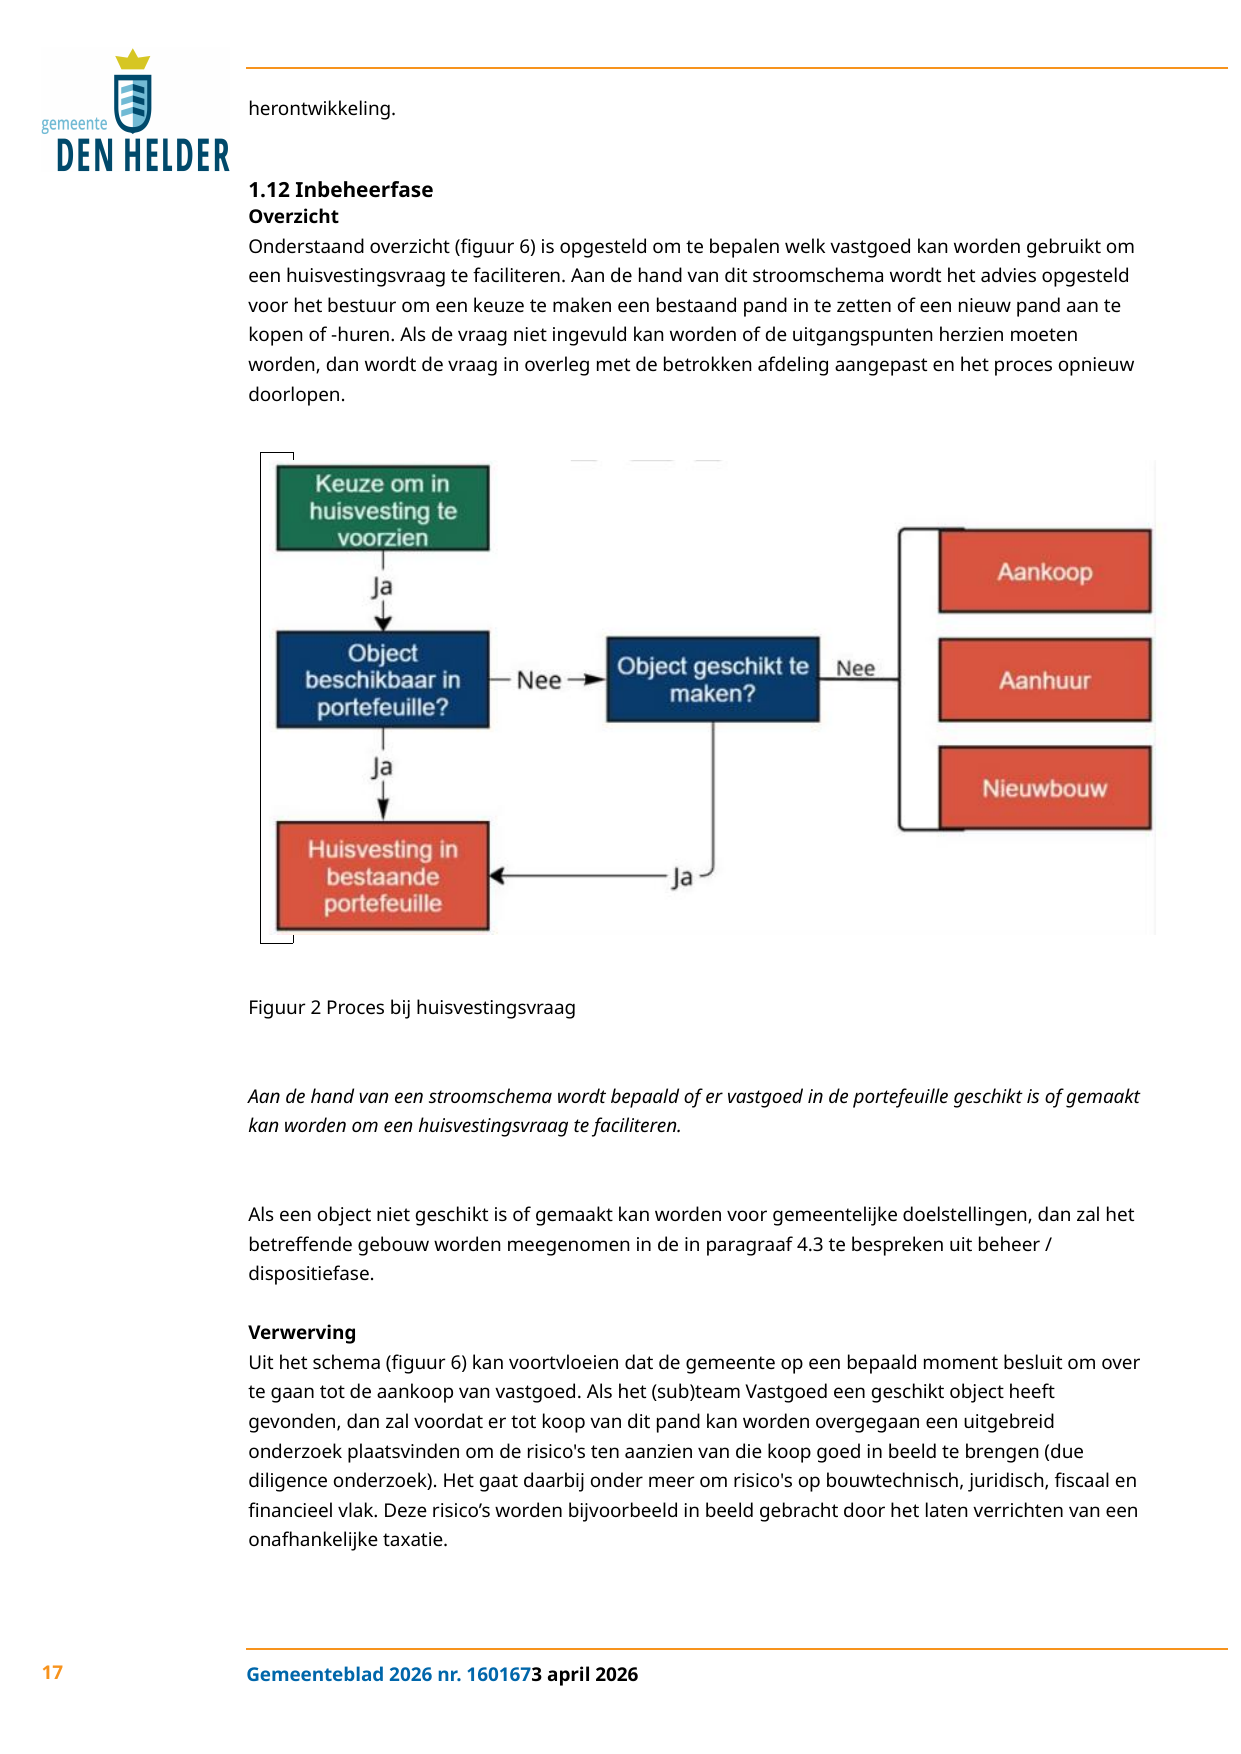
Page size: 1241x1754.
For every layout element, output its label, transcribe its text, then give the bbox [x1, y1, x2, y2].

text Uit het schema (figuur 6) kan voortvloeien dat de gemeente op een bepaald moment besluit om over te gaan tot de aankoop van vastgoed. Als het (sub)team Vastgoed een geschikt object heeft gevonden, dan zal voordat er tot koop van dit pand kan worden overgegaan een uitgebreid onderzoek plaatsvinden om de risico's ten aanzien van die koop goed in beeld te brengen (due diligence onderzoek). Het gaat daarbij onder meer om risico's op bouwtechnisch, juridisch, fiscaal en financieel vlak. Deze risico’s worden bijvoorbeeld in beeld gebracht door het laten verrichten van een onafhankelijke taxatie. [248, 1349, 1152, 1552]
picture [130, 157, 135, 172]
picture [41, 47, 231, 172]
text herontwikkeling. [248, 95, 1152, 121]
picture [63, 144, 68, 165]
text Verwerving [248, 1319, 1152, 1345]
text Figuur 2 Proces bij huisvestingsvraag [248, 994, 1152, 1020]
text 1.12 Inbeheerfase [248, 175, 1152, 203]
text Overzicht [248, 203, 1152, 229]
picture [100, 154, 106, 172]
text Aan de hand van een stroomschema wordt bepaald of er vastgoed in de portefeuille geschikt is of gemaakt kan worden om een huisvestingsvraag te faciliteren. [248, 1083, 1152, 1138]
picture [268, 460, 1173, 935]
picture [182, 144, 187, 165]
picture [220, 160, 224, 172]
text Onderstaand overzicht (figuur 6) is opgesteld om te bepalen welk vastgoed kan worden gebruikt om een huisvestingsvraag te faciliteren. Aan de hand van dit stroomschema wordt het advies opgesteld voor het bestuur om een keuze te maken een bestaand pand in te zetten of een nieuw pand aan te kopen of -huren. Als de vraag niet ingevuld kan worden of de uitgangspunten herzien moeten worden, dan wordt de vraag in overleg met de betrokken afdeling aangepast en het proces opnieuw doorlopen. [248, 233, 1152, 406]
text Als een object niet geschikt is of gemaakt kan worden voor gemeentelijke doelstellingen, dan zal het betreffende gebouw worden meegenomen in de in paragraaf 4.3 te bespreken uit beheer / dispositiefase. [248, 1201, 1152, 1286]
